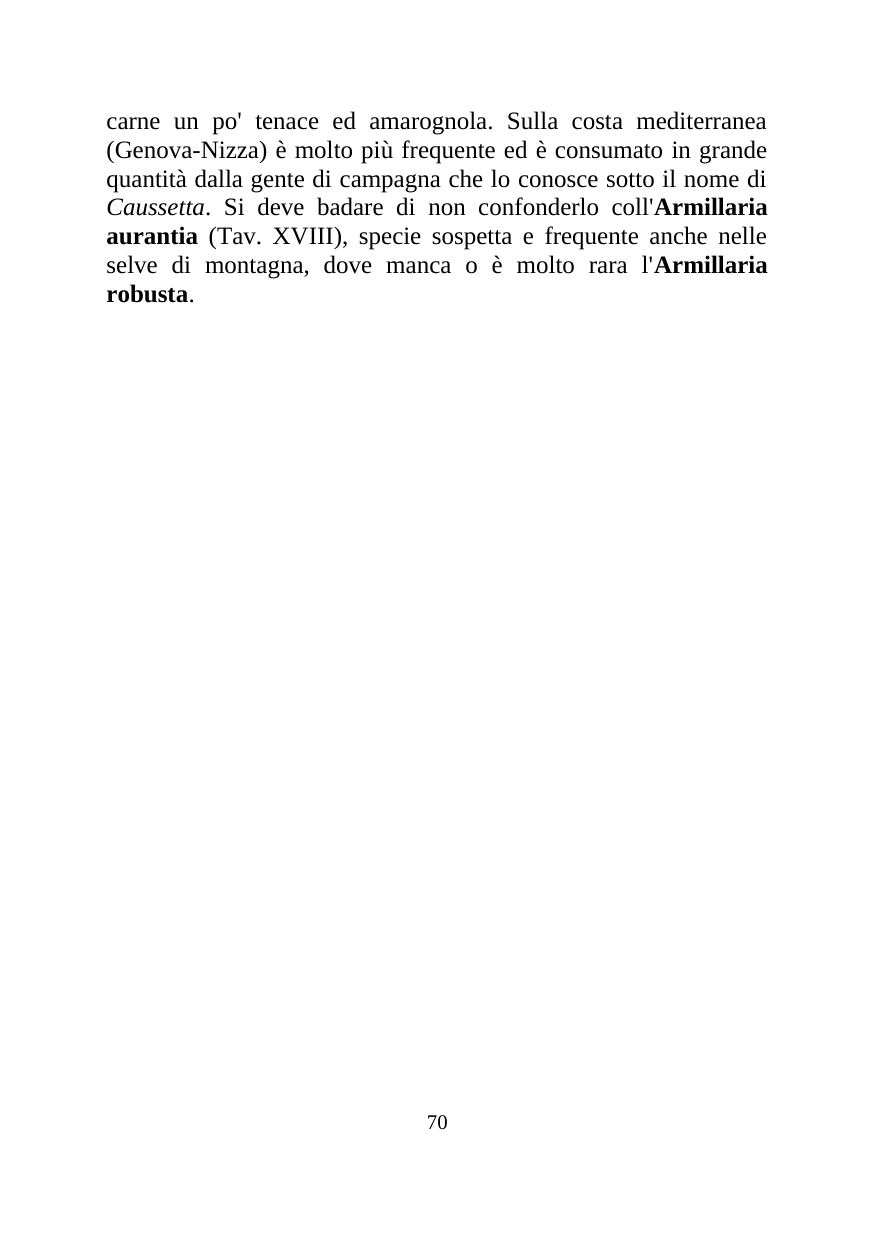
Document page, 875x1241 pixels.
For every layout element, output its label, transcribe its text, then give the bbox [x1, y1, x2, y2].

text carne un po' tenace ed amarognola. Sulla costa mediterranea (Genova-Nizza) è molto più frequente ed è consumato in grande quantità dalla gente di campagna che lo conosce sotto il nome di Caussetta. Si deve badare di non confonderlo coll'Armillaria aurantia (Tav. XVIII), specie sospetta e frequente anche nelle selve di montagna, dove manca o è molto rara l'Armillaria robusta. [106, 106, 768, 307]
